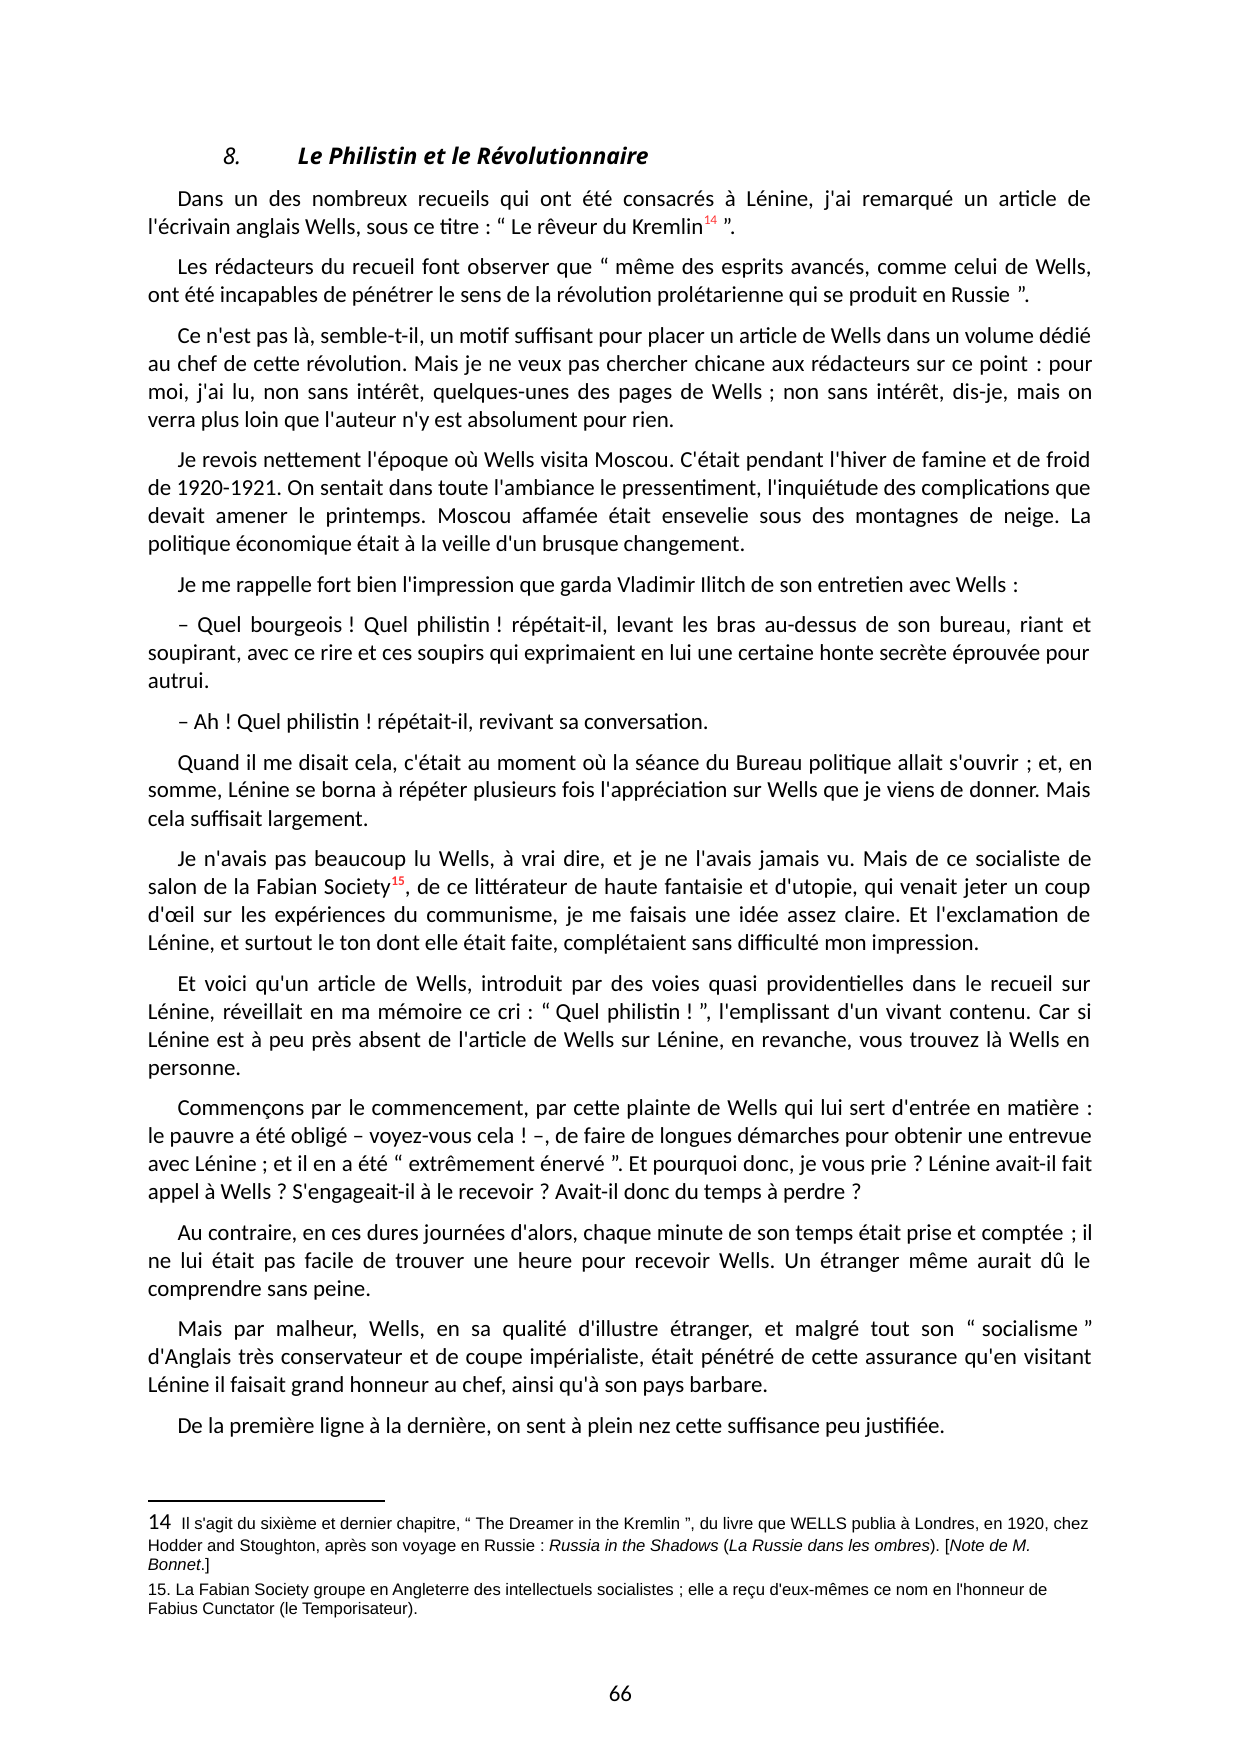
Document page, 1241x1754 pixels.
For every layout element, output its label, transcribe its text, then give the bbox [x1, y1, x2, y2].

text Je revois nettement l'époque où Wells visita Moscou. C'était pendant l'hiver de famine et de froid de 1920-1921. On sentait dans toute l'ambiance le pressentiment, l'inquiétude des complications que devait amener le printemps. Moscou affamée était ensevelie sous des montagnes de neige. La politique économique était à la veille d'un brusque changement. [148, 445, 1093, 557]
text – Ah ! Quel philistin ! répétait-il, revivant sa conversation. [148, 707, 1093, 735]
text Je me rappelle fort bien l'impression que garda Vladimir Ilitch de son entretien avec Wells : [148, 570, 1093, 598]
text . La Fabian Society groupe en Angleterre des intellectuels socialistes ; elle a reçu d'eux-mêmes ce nom en l'honneur de Fabius Cunctator (le Temporisateur). [148, 1580, 1093, 1618]
text Et voici qu'un article de Wells, introduit par des voies quasi providentielles dans le recueil sur Lénine, réveillait en ma mémoire ce cri : “ Quel philistin ! ”, l'emplissant d'un vivant contenu. Car si Lénine est à peu près absent de l'article de Wells sur Lénine, en revanche, vous trouvez là Wells en personne. [148, 969, 1093, 1081]
subtitle Le Philistin et le Révolutionnaire [223, 140, 1093, 171]
text Commençons par le commencement, par cette plainte de Wells qui lui sert d'entrée en matière : le pauvre a été obligé – voyez-vous cela ! –, de faire de longues démarches pour obtenir une entrevue avec Lénine ; et il en a été “ extrêmement énervé ”. Et pourquoi donc, je vous prie ? Lénine avait-il fait appel à Wells ? S'engageait-il à le recevoir ? Avait-il donc du temps à perdre ? [148, 1093, 1093, 1205]
text Il s'agit du sixième et dernier chapitre, “ The Dreamer in the Kremlin ”, du livre que WELLS publia à Londres, en 1920, chez Hodder and Stoughton, après son voyage en Russie : Russia in the Shadows (La Russie dans les ombres). [Note de M. Bonnet.] [148, 1507, 1093, 1574]
text – Quel bourgeois ! Quel philistin ! répétait-il, levant les bras au-dessus de son bureau, riant et soupirant, avec ce rire et ces soupirs qui exprimaient en lui une certaine honte secrète éprouvée pour autrui. [148, 611, 1093, 694]
text Quand il me disait cela, c'était au moment où la séance du Bureau politique allait s'ouvrir ; et, en somme, Lénine se borna à répéter plusieurs fois l'appréciation sur Wells que je viens de donner. Mais cela suffisait largement. [148, 748, 1093, 832]
text Les rédacteurs du recueil font observer que “ même des esprits avancés, comme celui de Wells, ont été incapables de pénétrer le sens de la révolution prolétarienne qui se produit en Russie ”. [148, 252, 1093, 308]
text Au contraire, en ces dures journées d'alors, chaque minute de son temps était prise et comptée ; il ne lui était pas facile de trouver une heure pour recevoir Wells. Un étranger même aurait dû le comprendre sans peine. [148, 1218, 1093, 1302]
text Dans un des nombreux recueils qui ont été consacrés à Lénine, j'ai remarqué un article de l'écrivain anglais Wells, sous ce titre : “ Le rêveur du Kremlin ”. [148, 184, 1093, 240]
text Je n'avais pas beaucoup lu Wells, à vrai dire, et je ne l'avais jamais vu. Mais de ce socialiste de salon de la Fabian Society, de ce littérateur de haute fantaisie et d'utopie, qui venait jeter un coup d'œil sur les expériences du communisme, je me faisais une idée assez claire. Et l'exclamation de Lénine, et surtout le ton dont elle était faite, complétaient sans difficulté mon impression. [148, 844, 1093, 956]
text Mais par malheur, Wells, en sa qualité d'illustre étranger, et malgré tout son “ socialisme ” d'Anglais très conservateur et de coupe impérialiste, était pénétré de cette assurance qu'en visitant Lénine il faisait grand honneur au chef, ainsi qu'à son pays barbare. [148, 1314, 1093, 1398]
text De la première ligne à la dernière, on sent à plein nez cette suffisance peu justifiée. [148, 1411, 1093, 1439]
text Ce n'est pas là, semble-t-il, un motif suffisant pour placer un article de Wells dans un volume dédié au chef de cette révolution. Mais je ne veux pas chercher chicane aux rédacteurs sur ce point : pour moi, j'ai lu, non sans intérêt, quelques-unes des pages de Wells ; non sans intérêt, dis-je, mais on verra plus loin que l'auteur n'y est absolument pour rien. [148, 321, 1093, 433]
